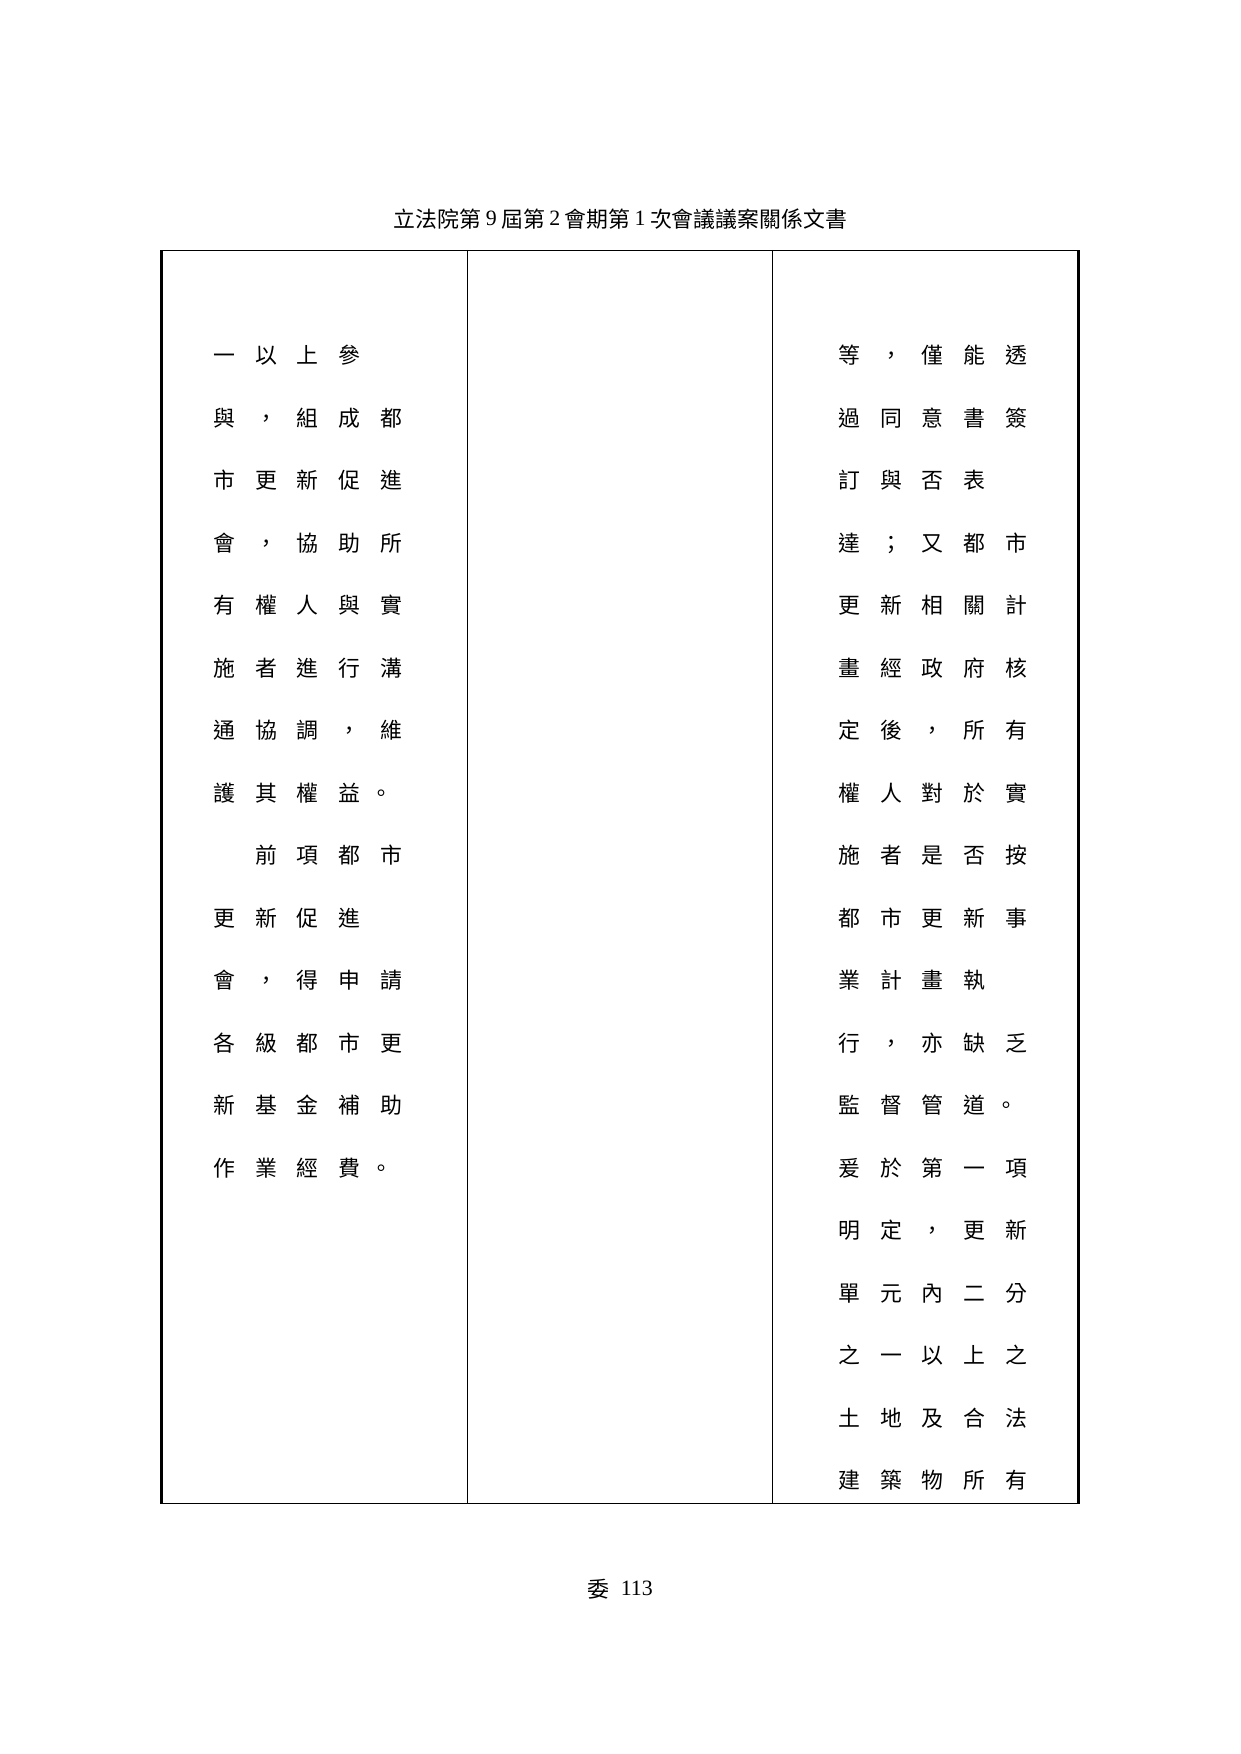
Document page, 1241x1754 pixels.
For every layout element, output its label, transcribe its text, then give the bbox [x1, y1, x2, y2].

table_cell [468, 251, 772, 1503]
table_cell 等，僅能透過同意書簽訂與否表達；又都市更新相關計畫經政府核定後，所有權人對於實施者是否按都市更新事業計畫執行，亦缺乏監督管道。爰於第一項明定，更新單元內二分之一以上之土地及合法建築物所有 [773, 251, 1077, 1503]
table_cell 一以上參與，組成都市更新促進會，協助所有權人與實施者進行溝通協調，維護其權益。 前項都市更新促進會，得申請各級都市更新基金補助作業經費。 [163, 251, 467, 1503]
